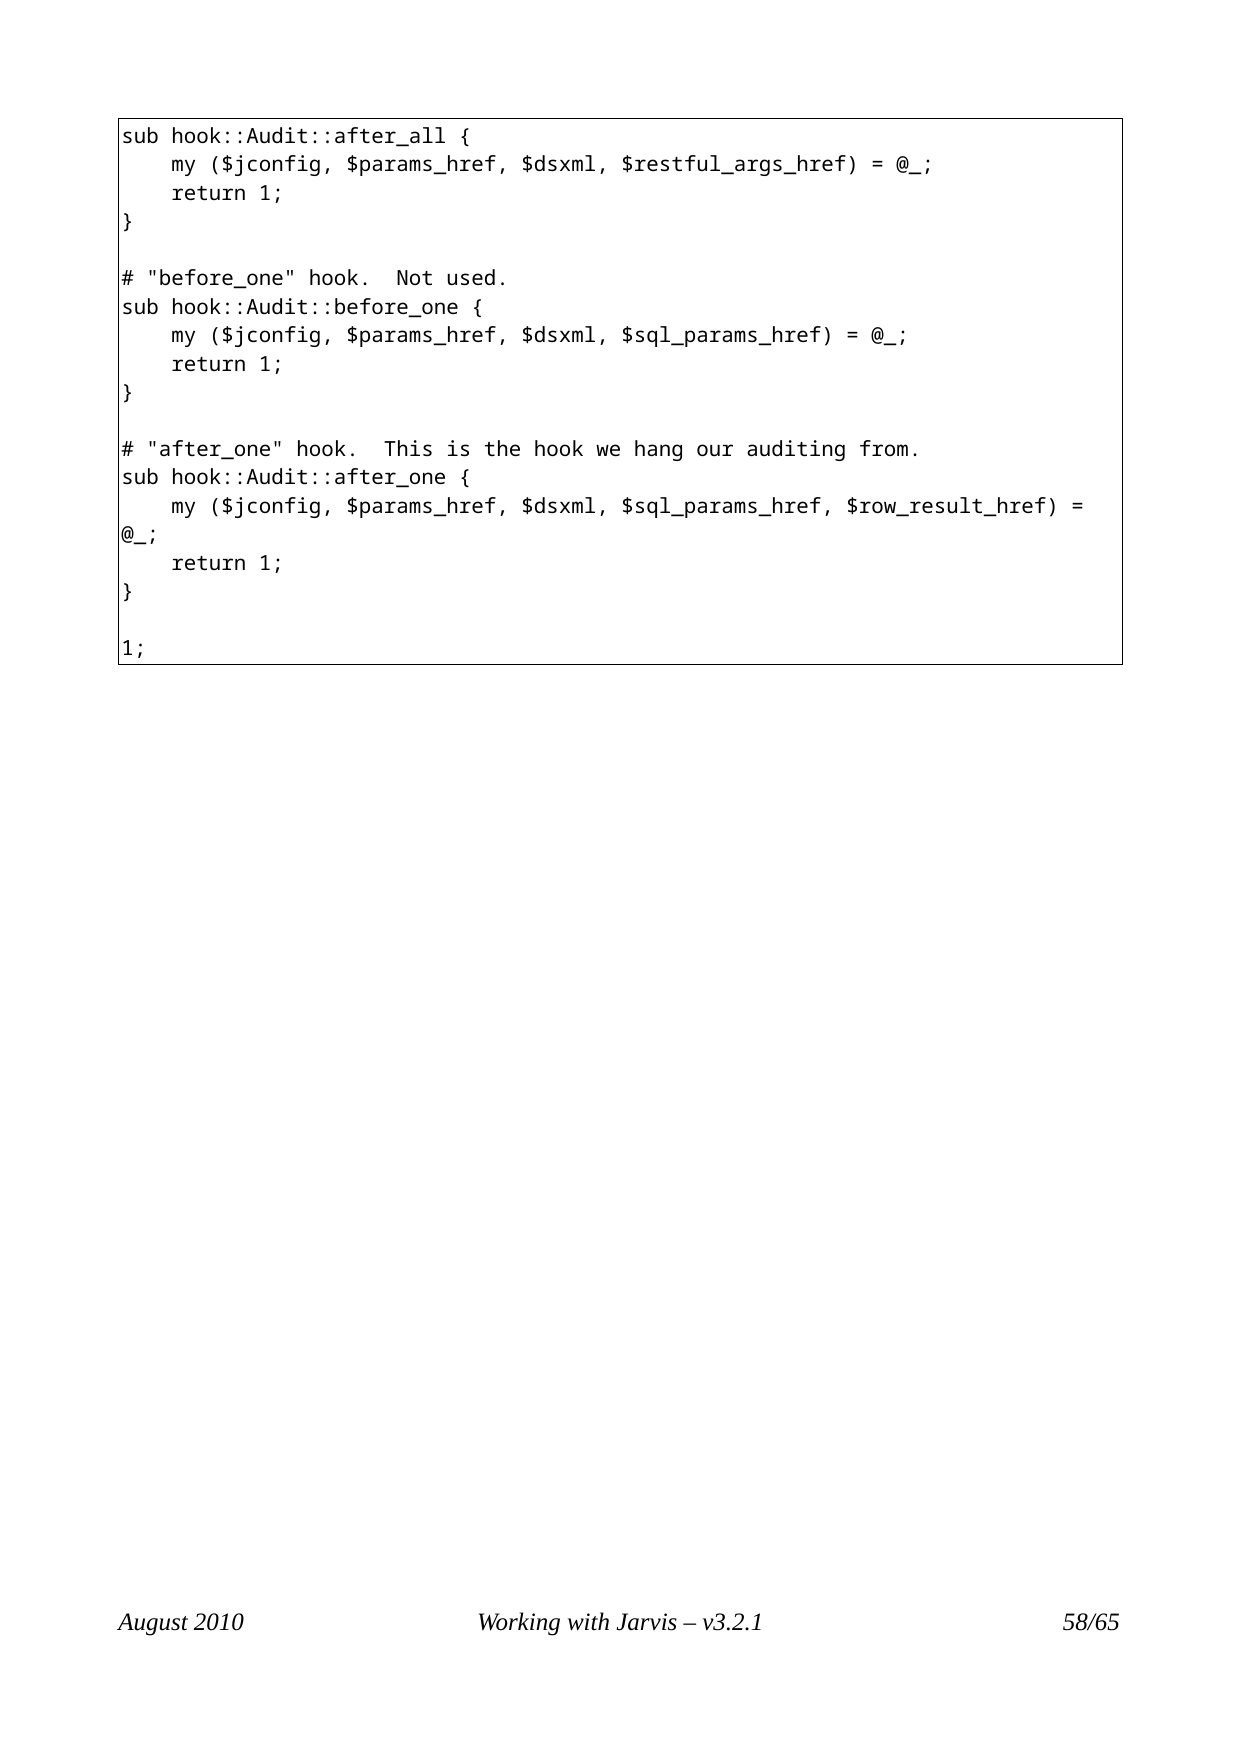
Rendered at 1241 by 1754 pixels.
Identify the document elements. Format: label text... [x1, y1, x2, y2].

text my ($jconfig, $params_href, $dsxml, $restful_args_href) = @_; [119, 147, 1122, 175]
text return 1; [119, 346, 1122, 374]
text return 1; [119, 545, 1122, 573]
text sub hook::Audit::after_one { [119, 459, 1122, 488]
text } [119, 374, 1122, 406]
text 1; [119, 630, 1122, 664]
text } [119, 203, 1122, 235]
text sub hook::Audit::after_all { [119, 119, 1122, 147]
text # "before_one" hook. Not used. [119, 260, 1122, 289]
text # "after_one" hook. This is the hook we hang our auditing from. [119, 431, 1122, 459]
text sub hook::Audit::before_one { [119, 289, 1122, 317]
text } [119, 573, 1122, 604]
text my ($jconfig, $params_href, $dsxml, $sql_params_href, $row_result_href) = @_; [119, 488, 1122, 545]
text my ($jconfig, $params_href, $dsxml, $sql_params_href) = @_; [119, 317, 1122, 346]
text return 1; [119, 175, 1122, 203]
